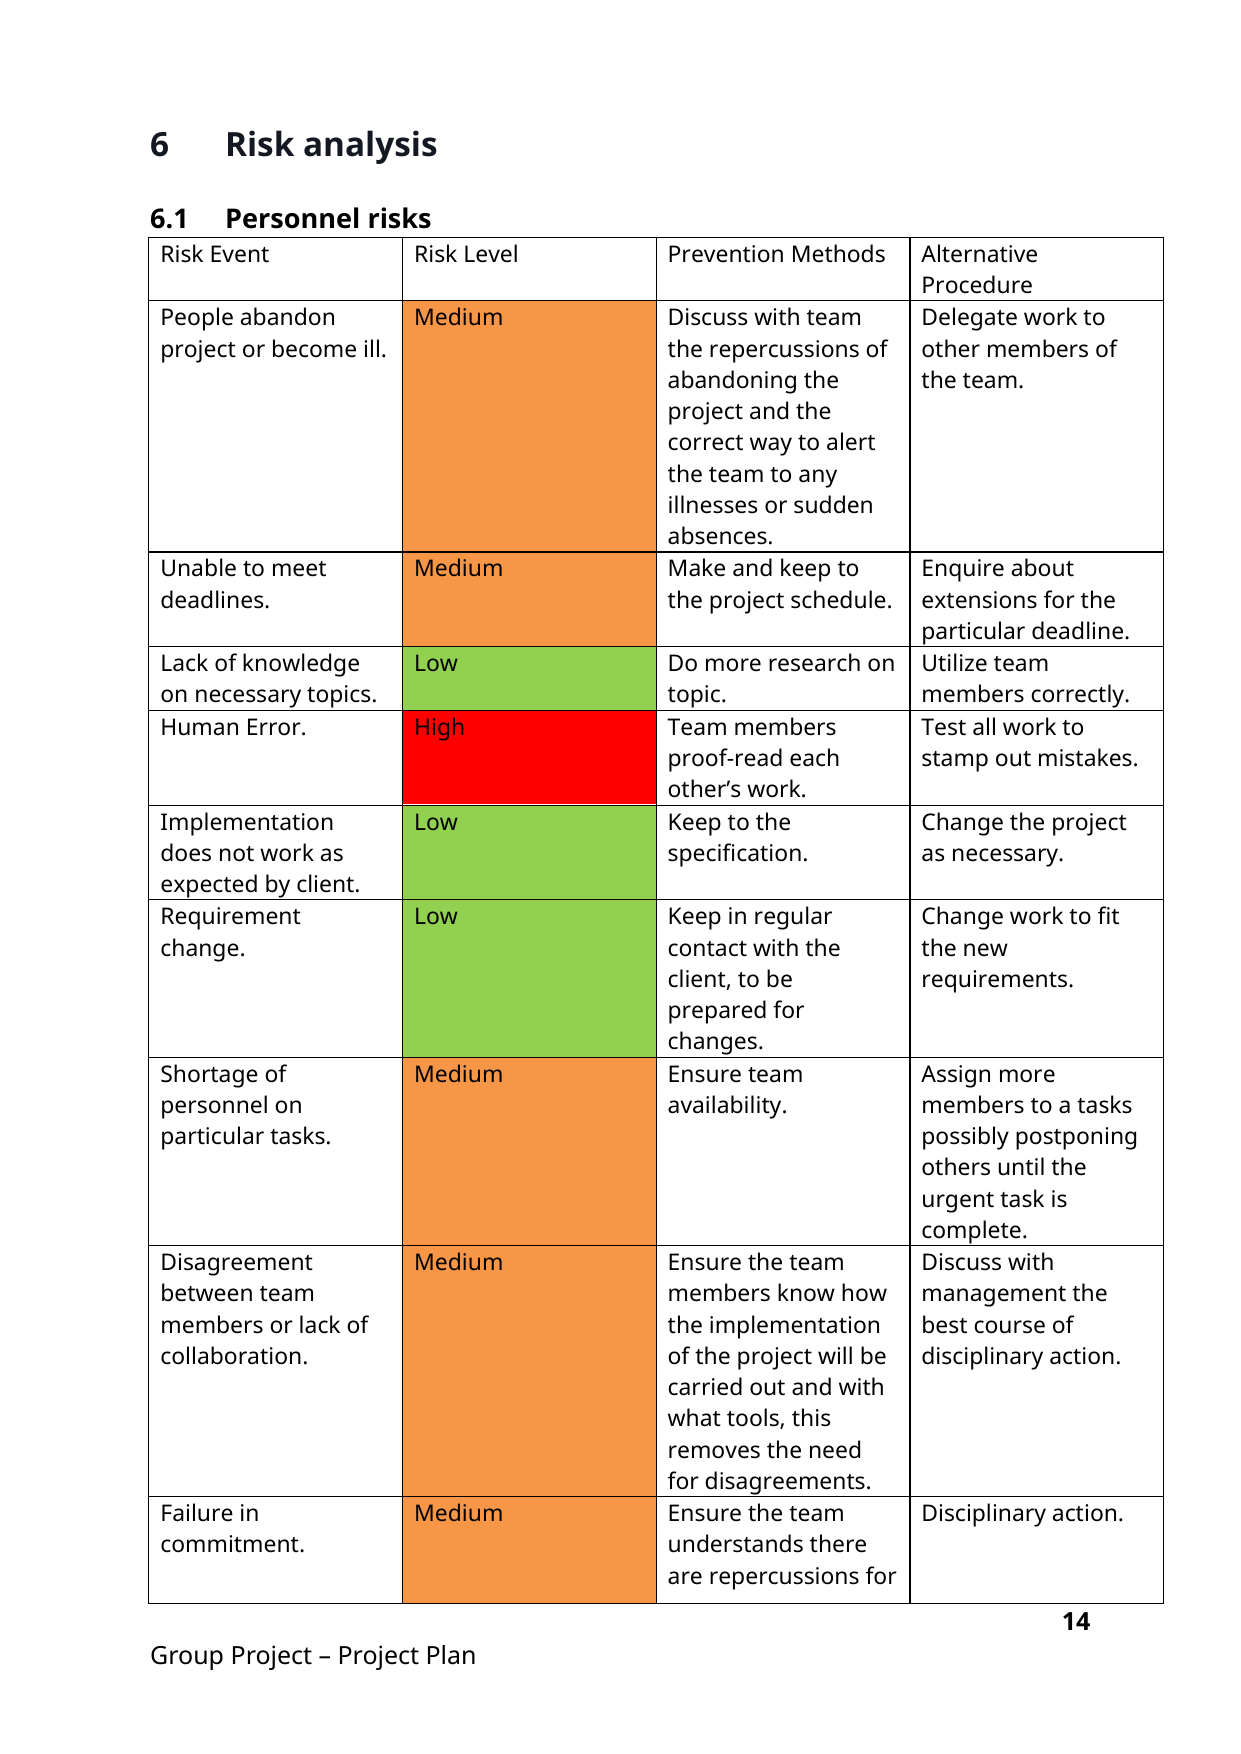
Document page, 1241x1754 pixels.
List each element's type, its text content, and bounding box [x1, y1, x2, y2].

table_cell Unable to meet deadlines. [149, 553, 402, 646]
table_cell Change work to fit the new requirements. [911, 900, 1163, 1057]
table_cell Medium [403, 1246, 656, 1496]
table_cell Medium [403, 1058, 656, 1245]
table_cell Ensure team availability. [657, 1058, 909, 1245]
table_cell Requirement change. [149, 900, 402, 1057]
table_cell Discuss with management the best course of disciplinary action. [911, 1246, 1163, 1496]
table_cell Change the project as necessary. [911, 806, 1163, 899]
table_cell Utilize team members correctly. [911, 647, 1163, 710]
table_cell Medium [403, 301, 656, 551]
table_cell Keep to the specification. [657, 806, 909, 899]
table_cell Test all work to stamp out mistakes. [911, 711, 1163, 804]
table_header Prevention Methods [657, 238, 909, 300]
table_cell Human Error. [149, 711, 402, 804]
table_cell Team members proof-read each other’s work. [657, 711, 909, 804]
table_cell Keep in regular contact with the client, to be prepared for changes. [657, 900, 909, 1057]
table_cell Delegate work to other members of the team. [911, 301, 1163, 551]
table_cell High [403, 711, 656, 804]
table_header Risk Event [149, 238, 402, 300]
table_cell Low [403, 806, 656, 899]
text 6 Risk analysis [150, 120, 1090, 166]
table_cell Shortage of personnel on particular tasks. [149, 1058, 402, 1245]
table_cell Low [403, 647, 656, 710]
table_header Risk Level [403, 238, 656, 300]
table_cell Discuss with team the repercussions of abandoning the project and the correct way to alert the team to any illnesses or sudden absences. [657, 301, 909, 551]
table_cell Disagreement between team members or lack of collaboration. [149, 1246, 402, 1496]
table_cell Enquire about extensions for the particular deadline. [911, 553, 1163, 646]
table_cell Failure in commitment. [149, 1497, 402, 1603]
table_header Alternative Procedure [911, 238, 1163, 300]
table_cell Low [403, 900, 656, 1057]
table_cell Implementation does not work as expected by client. [149, 806, 402, 899]
table_cell Make and keep to the project schedule. [657, 553, 909, 646]
table_cell Ensure the team members know how the implementation of the project will be carried out and with what tools, this removes the need for disagreements. [657, 1246, 909, 1496]
table_cell Lack of knowledge on necessary topics. [149, 647, 402, 710]
table_cell Disciplinary action. [911, 1497, 1163, 1603]
table_cell People abandon project or become ill. [149, 301, 402, 551]
table_cell Do more research on topic. [657, 647, 909, 710]
table_cell Medium [403, 553, 656, 646]
table_cell Medium [403, 1497, 656, 1603]
text 6.1 Personnel risks [150, 200, 1090, 237]
table_cell Assign more members to a tasks possibly postponing others until the urgent task is complete. [911, 1058, 1163, 1245]
table_cell Ensure the team understands there are repercussions for [657, 1497, 909, 1603]
